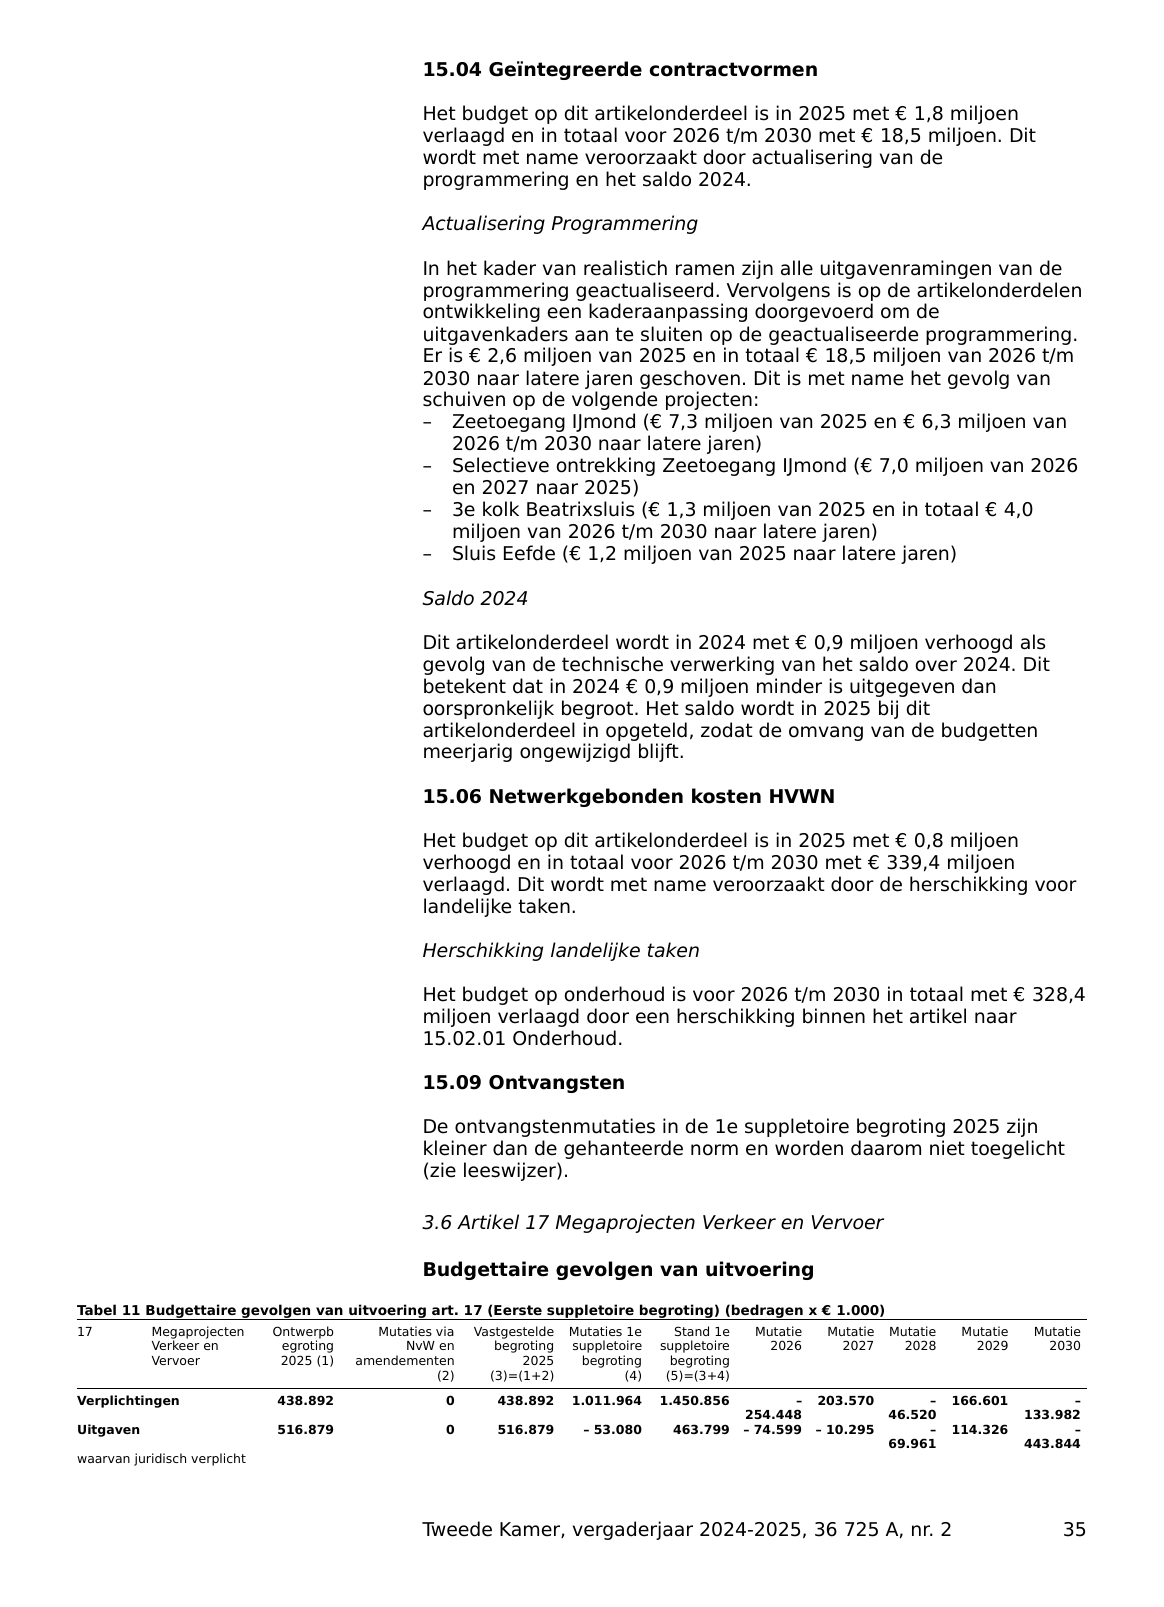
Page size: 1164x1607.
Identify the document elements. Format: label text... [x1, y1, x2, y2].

table_cell 166.601 [942, 1389, 1014, 1422]
table_cell [942, 1452, 1014, 1466]
table_cell – 74.599 [736, 1423, 808, 1452]
subtitle Saldo 2024 [422, 587, 1087, 609]
table_cell – 254.448 [736, 1389, 808, 1422]
table_cell – 443.844 [1014, 1423, 1087, 1452]
table_cell Mutatie 2028 [880, 1320, 942, 1388]
text – 3e kolk Beatrixsluis (€ 1,3 miljoen van 2025 en in totaal € 4,0 miljoen van 2026 t/m 2030 naar latere jaren) [422, 499, 1087, 543]
table_cell Mutatie 2027 [808, 1320, 880, 1388]
table_cell 516.879 [460, 1423, 560, 1452]
table_cell Verplichtingen [77, 1389, 264, 1422]
subtitle 15.06 Netwerkgebonden kosten HVWN [422, 786, 1087, 808]
text – Sluis Eefde (€ 1,2 miljoen van 2025 naar latere jaren) [422, 543, 1087, 565]
text Dit artikelonderdeel wordt in 2024 met € 0,9 miljoen verhoogd als gevolg van de technische verwerking van het saldo over 2024. Dit betekent dat in 2024 € 0,9 miljoen minder is uitgegeven dan oorspronkelijk begroot. Het saldo wordt in 2025 bij dit artikelonderdeel in opgeteld, zodat de omvang van de budgetten meerjarig ongewijzigd blijft. [422, 632, 1087, 763]
table_cell [880, 1452, 942, 1466]
table_cell [460, 1452, 560, 1466]
table_cell Mutatie 2030 [1014, 1320, 1087, 1388]
text Er is € 2,6 miljoen van 2025 en in totaal € 18,5 miljoen van 2026 t/m 2030 naar latere jaren geschoven. Dit is met name het gevolg van schuiven op de volgende projecten: [422, 345, 1087, 411]
table_cell [736, 1452, 808, 1466]
table_cell [808, 1452, 880, 1466]
text – Selectieve ontrekking Zeetoegang IJmond (€ 7,0 miljoen van 2026 en 2027 naar 2025) [422, 455, 1087, 499]
table_cell Mutaties via NvW en amendementen (2) [340, 1320, 460, 1388]
text De ontvangstenmutaties in de 1e suppletoire begroting 2025 zijn kleiner dan de gehanteerde norm en worden daarom niet toegelicht (zie leeswijzer). [422, 1116, 1087, 1182]
table_cell 1.450.856 [648, 1389, 736, 1422]
subtitle Herschikking landelijke taken [422, 940, 1087, 962]
table_cell 0 [340, 1423, 460, 1452]
table_cell 516.879 [264, 1423, 340, 1452]
subtitle Actualisering Programmering [422, 213, 1087, 235]
table_cell – 53.080 [560, 1423, 648, 1452]
table_cell – 10.295 [808, 1423, 880, 1452]
table_cell 438.892 [460, 1389, 560, 1422]
table_cell [560, 1452, 648, 1466]
table_cell Stand 1e suppletoire begroting (5)=(3+4) [648, 1320, 736, 1388]
table_cell 1.011.964 [560, 1389, 648, 1422]
table_cell Megaprojecten Verkeer en Vervoer [146, 1320, 264, 1388]
table_cell Ontwerpbegroting 2025 (1) [264, 1320, 340, 1388]
table_cell Vastgestelde begroting 2025 (3)=(1+2) [460, 1320, 560, 1388]
text In het kader van realistich ramen zijn alle uitgavenramingen van de programmering geactualiseerd. Vervolgens is op de artikelonderdelen ontwikkeling een kaderaanpassing doorgevoerd om de uitgavenkaders aan te sluiten op de geactualiseerde programmering. [422, 257, 1087, 345]
table_cell 17 [77, 1320, 146, 1388]
text Het budget op onderhoud is voor 2026 t/m 2030 in totaal met € 328,4 miljoen verlaagd door een herschikking binnen het artikel naar 15.02.01 Onderhoud. [422, 984, 1087, 1050]
text Het budget op dit artikelonderdeel is in 2025 met € 0,8 miljoen verhoogd en in totaal voor 2026 t/m 2030 met € 339,4 miljoen verlaagd. Dit wordt met name veroorzaakt door de herschikking voor landelijke taken. [422, 830, 1087, 918]
subtitle 15.04 Geïntegreerde contractvormen [422, 59, 1087, 81]
table_cell 438.892 [264, 1389, 340, 1422]
subtitle 15.09 Ontvangsten [422, 1072, 1087, 1094]
subtitle 3.6 Artikel 17 Megaprojecten Verkeer en Vervoer [422, 1212, 1087, 1234]
table_cell [1014, 1452, 1087, 1466]
table_cell Mutaties 1e suppletoire begroting (4) [560, 1320, 648, 1388]
subtitle Budgettaire gevolgen van uitvoering [422, 1259, 1087, 1281]
table_cell Mutatie 2026 [736, 1320, 808, 1388]
text Het budget op dit artikelonderdeel is in 2025 met € 1,8 miljoen verlaagd en in totaal voor 2026 t/m 2030 met € 18,5 miljoen. Dit wordt met name veroorzaakt door actualisering van de programmering en het saldo 2024. [422, 103, 1087, 191]
table_cell 203.570 [808, 1389, 880, 1422]
table_cell [340, 1452, 460, 1466]
table_cell – 46.520 [880, 1389, 942, 1422]
table_cell – 69.961 [880, 1423, 942, 1452]
table_cell [648, 1452, 736, 1466]
table_header Tabel 11 Budgettaire gevolgen van uitvoering art. 17 (Eerste suppletoire begroting) (bedragen x € 1.000) [77, 1303, 1087, 1319]
table_cell [264, 1452, 340, 1466]
table_cell 0 [340, 1389, 460, 1422]
table_cell 114.326 [942, 1423, 1014, 1452]
text – Zeetoegang IJmond (€ 7,3 miljoen van 2025 en € 6,3 miljoen van 2026 t/m 2030 naar latere jaren) [422, 411, 1087, 455]
table_cell waarvan juridisch verplicht [77, 1452, 264, 1466]
table_cell Mutatie 2029 [942, 1320, 1014, 1388]
table_cell 463.799 [648, 1423, 736, 1452]
table_cell Uitgaven [77, 1423, 264, 1452]
table_cell – 133.982 [1014, 1389, 1087, 1422]
